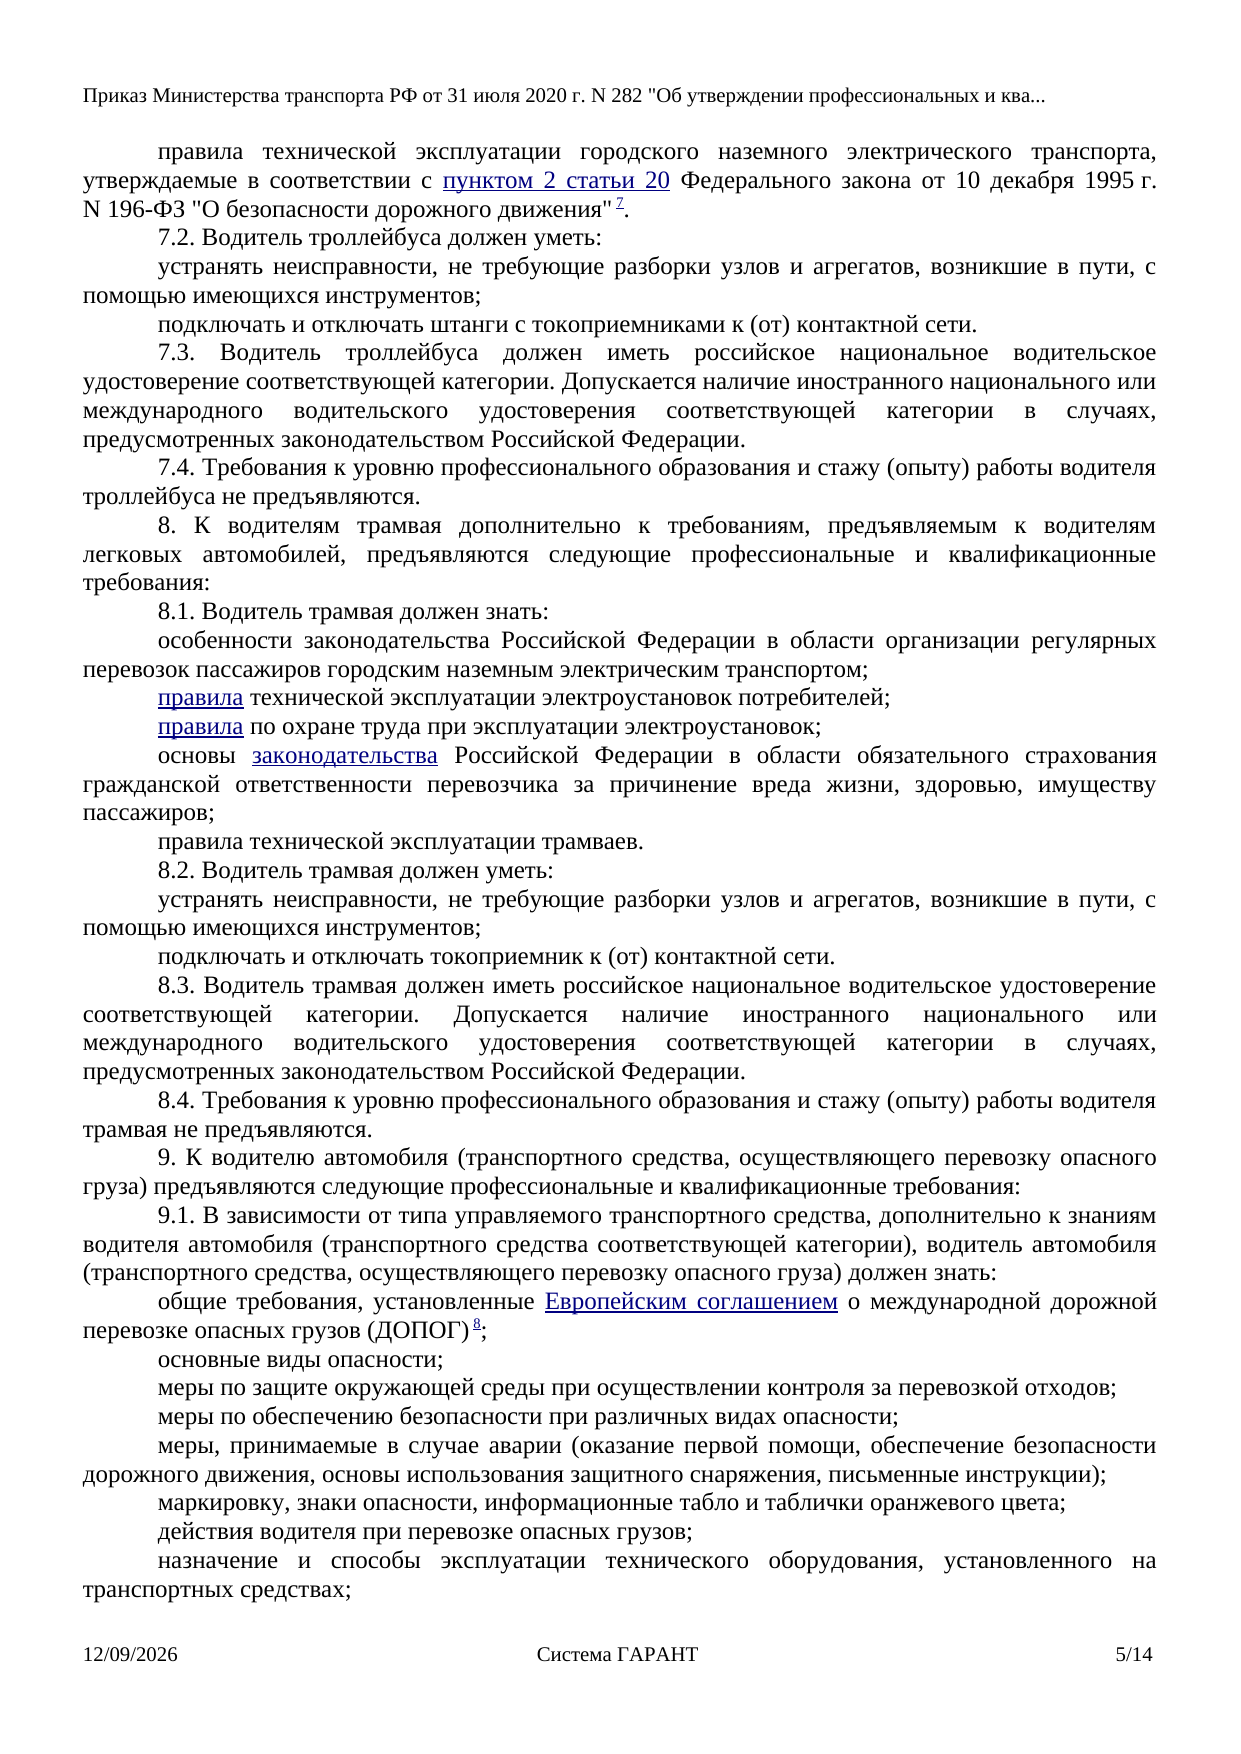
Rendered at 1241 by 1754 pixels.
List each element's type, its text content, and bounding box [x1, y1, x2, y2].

text устранять неисправности, не требующие разборки узлов и агрегатов, возникшие в пути, с помощью имеющихся инструментов; [83, 251, 1157, 309]
text маркировку, знаки опасности, информационные табло и таблички оранжевого цвета; [83, 1487, 1157, 1516]
text подключать и отключать токоприемник к (от) контактной сети. [83, 941, 1157, 970]
text действия водителя при перевозке опасных грузов; [83, 1516, 1157, 1545]
text правила технической эксплуатации электроустановок потребителей; [83, 682, 1157, 711]
text 7.2. Водитель троллейбуса должен уметь: [83, 222, 1157, 251]
text подключать и отключать штанги с токоприемниками к (от) контактной сети. [83, 309, 1157, 337]
text правила технической эксплуатации трамваев. [83, 826, 1157, 855]
text меры, принимаемые в случае аварии (оказание первой помощи, обеспечение безопасности дорожного движения, основы использования защитного снаряжения, письменные инструкции); [83, 1430, 1157, 1487]
text 7.3. Водитель троллейбуса должен иметь российское национальное водительское удостоверение соответствующей категории. Допускается наличие иностранного национального или международного водительского удостоверения соответствующей категории в случаях, предусмотренных законодательством Российской Федерации. [83, 337, 1157, 452]
text 7.4. Требования к уровню профессионального образования и стажу (опыту) работы водителя троллейбуса не предъявляются. [83, 452, 1157, 510]
text 8.3. Водитель трамвая должен иметь российское национальное водительское удостоверение соответствующей категории. Допускается наличие иностранного национального или международного водительского удостоверения соответствующей категории в случаях, предусмотренных законодательством Российской Федерации. [83, 970, 1157, 1085]
text устранять неисправности, не требующие разборки узлов и агрегатов, возникшие в пути, с помощью имеющихся инструментов; [83, 884, 1157, 941]
text меры по обеспечению безопасности при различных видах опасности; [83, 1401, 1157, 1430]
text 8.4. Требования к уровню профессионального образования и стажу (опыту) работы водителя трамвая не предъявляются. [83, 1085, 1157, 1142]
text общие требования, установленные Европейским соглашением о международной дорожной перевозке опасных грузов (ДОПОГ) 8; [83, 1286, 1157, 1344]
text основы законодательства Российской Федерации в области обязательного страхования гражданской ответственности перевозчика за причинение вреда жизни, здоровью, имуществу пассажиров; [83, 740, 1157, 826]
text правила по охране труда при эксплуатации электроустановок; [83, 711, 1157, 740]
text основные виды опасности; [83, 1344, 1157, 1372]
text правила технической эксплуатации городского наземного электрического транспорта, утверждаемые в соответствии с пунктом 2 статьи 20 Федерального закона от 10 декабря 1995 г. N 196-ФЗ "О безопасности дорожного движения" 7. [83, 136, 1157, 222]
text 8. К водителям трамвая дополнительно к требованиям, предъявляемым к водителям легковых автомобилей, предъявляются следующие профессиональные и квалификационные требования: [83, 510, 1157, 596]
text 9. К водителю автомобиля (транспортного средства, осуществляющего перевозку опасного груза) предъявляются следующие профессиональные и квалификационные требования: [83, 1142, 1157, 1200]
text 8.2. Водитель трамвая должен уметь: [83, 855, 1157, 884]
text особенности законодательства Российской Федерации в области организации регулярных перевозок пассажиров городским наземным электрическим транспортом; [83, 625, 1157, 682]
text меры по защите окружающей среды при осуществлении контроля за перевозкой отходов; [83, 1372, 1157, 1401]
text 8.1. Водитель трамвая должен знать: [83, 596, 1157, 625]
text 9.1. В зависимости от типа управляемого транспортного средства, дополнительно к знаниям водителя автомобиля (транспортного средства соответствующей категории), водитель автомобиля (транспортного средства, осуществляющего перевозку опасного груза) должен знать: [83, 1200, 1157, 1286]
text назначение и способы эксплуатации технического оборудования, установленного на транспортных средствах; [83, 1545, 1157, 1602]
